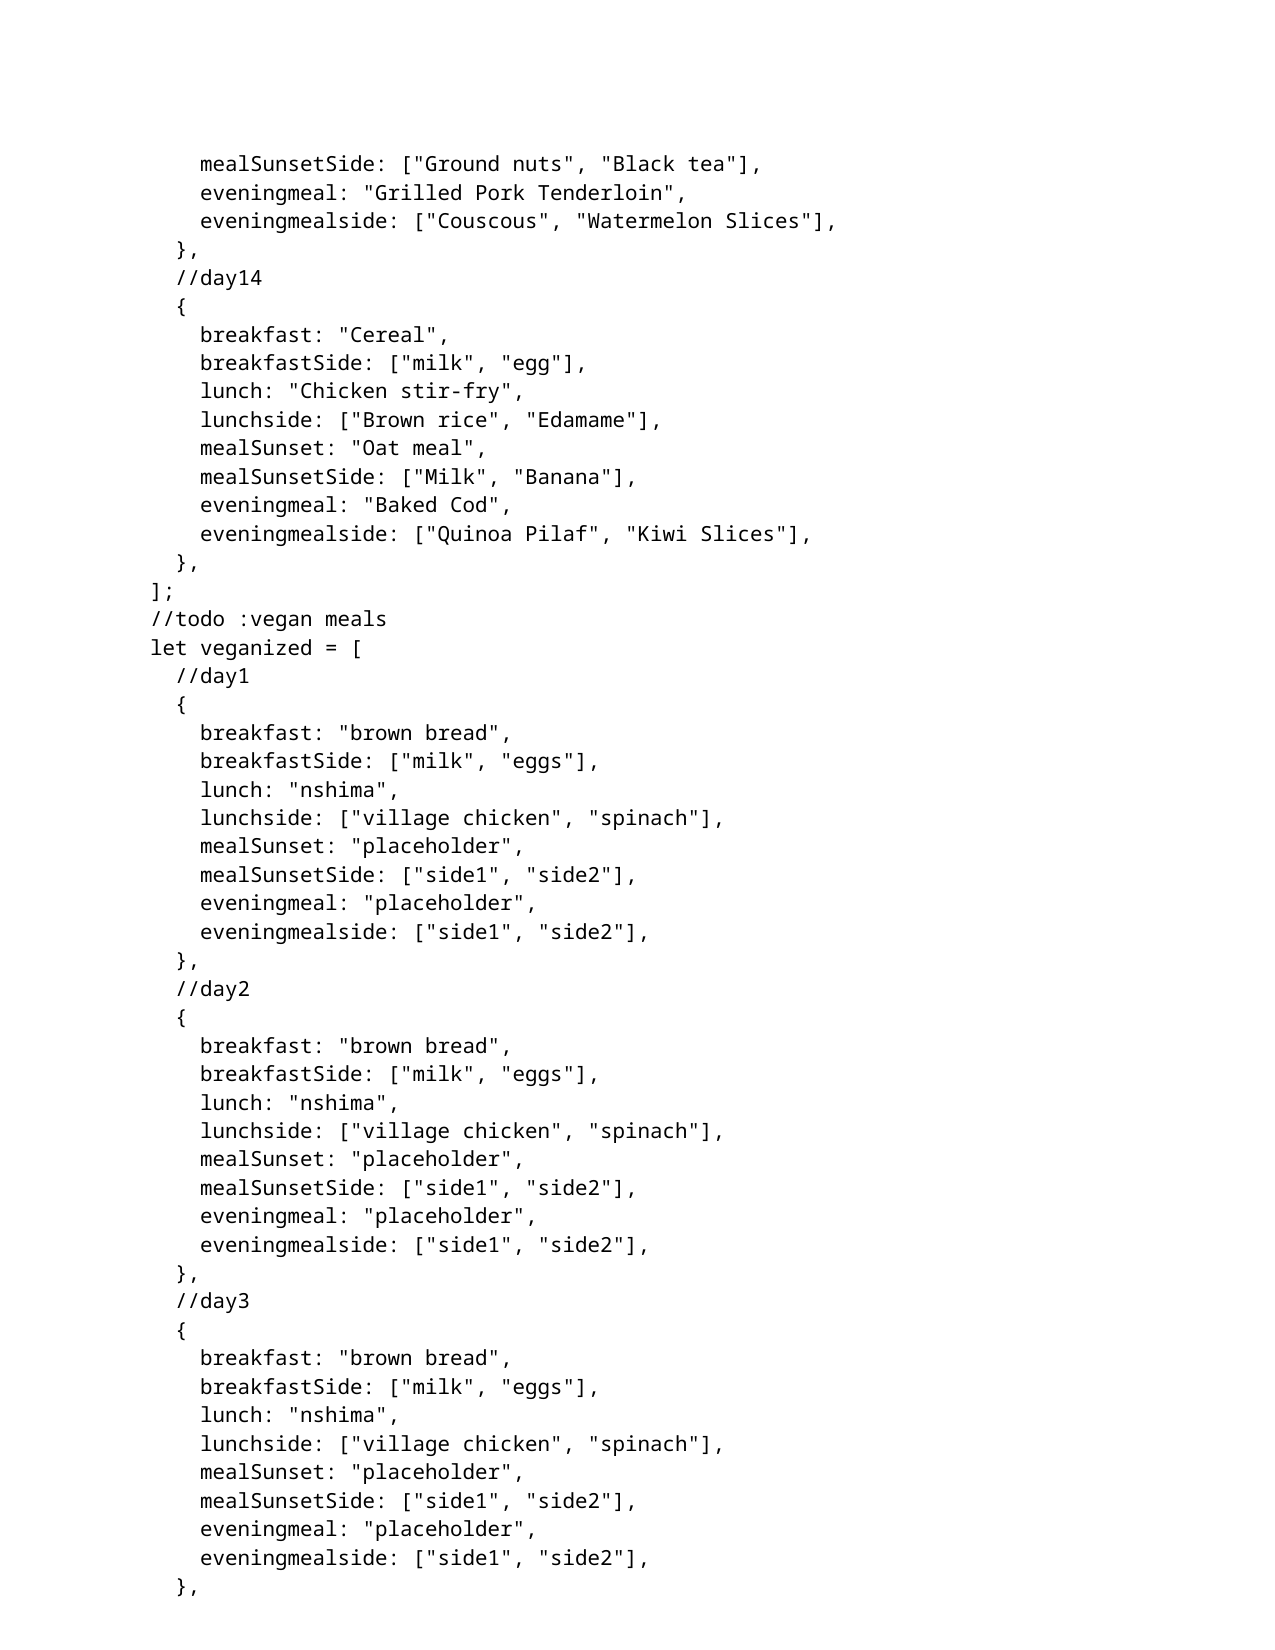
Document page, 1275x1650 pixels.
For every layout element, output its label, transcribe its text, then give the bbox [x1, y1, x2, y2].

text breakfastSide: ["milk", "egg"], [150, 348, 1125, 377]
text lunch: "nshima", [150, 1088, 1125, 1116]
text //day2 [150, 974, 1125, 1002]
text eveningmealside: ["Couscous", "Watermelon Slices"], [150, 206, 1125, 234]
text mealSunsetSide: ["side1", "side2"], [150, 1486, 1125, 1514]
text eveningmeal: "placeholder", [150, 888, 1125, 917]
text mealSunsetSide: ["side1", "side2"], [150, 1173, 1125, 1201]
text mealSunsetSide: ["Ground nuts", "Black tea"], [150, 149, 1125, 178]
text lunchside: ["village chicken", "spinach"], [150, 1429, 1125, 1457]
text mealSunset: "placeholder", [150, 1457, 1125, 1486]
text { [150, 291, 1125, 320]
text eveningmealside: ["side1", "side2"], [150, 917, 1125, 945]
text lunch: "Chicken stir-fry", [150, 377, 1125, 405]
text lunch: "nshima", [150, 775, 1125, 803]
text ]; [150, 576, 1125, 604]
text lunchside: ["Brown rice", "Edamame"], [150, 405, 1125, 433]
text breakfast: "Cereal", [150, 320, 1125, 348]
text }, [150, 234, 1125, 263]
text mealSunset: "Oat meal", [150, 433, 1125, 462]
text eveningmealside: ["Quinoa Pilaf", "Kiwi Slices"], [150, 519, 1125, 547]
text { [150, 1315, 1125, 1343]
text mealSunset: "placeholder", [150, 1144, 1125, 1173]
text //day3 [150, 1287, 1125, 1315]
text //todo :vegan meals [150, 604, 1125, 633]
text lunch: "nshima", [150, 1400, 1125, 1429]
text eveningmealside: ["side1", "side2"], [150, 1543, 1125, 1571]
text //day1 [150, 661, 1125, 689]
text eveningmeal: "Grilled Pork Tenderloin", [150, 178, 1125, 206]
text breakfast: "brown bread", [150, 718, 1125, 746]
text //day14 [150, 263, 1125, 291]
text eveningmeal: "placeholder", [150, 1514, 1125, 1543]
text breakfastSide: ["milk", "eggs"], [150, 1372, 1125, 1400]
text { [150, 689, 1125, 718]
text { [150, 1002, 1125, 1031]
text }, [150, 547, 1125, 576]
text }, [150, 1571, 1125, 1599]
text mealSunsetSide: ["side1", "side2"], [150, 860, 1125, 888]
text let veganized = [ [150, 633, 1125, 661]
text eveningmeal: "placeholder", [150, 1201, 1125, 1230]
text eveningmeal: "Baked Cod", [150, 490, 1125, 519]
text lunchside: ["village chicken", "spinach"], [150, 803, 1125, 832]
text mealSunsetSide: ["Milk", "Banana"], [150, 462, 1125, 490]
text }, [150, 1258, 1125, 1287]
text mealSunset: "placeholder", [150, 832, 1125, 860]
text breakfastSide: ["milk", "eggs"], [150, 1059, 1125, 1088]
text lunchside: ["village chicken", "spinach"], [150, 1116, 1125, 1144]
text }, [150, 945, 1125, 974]
text breakfast: "brown bread", [150, 1031, 1125, 1059]
text breakfast: "brown bread", [150, 1343, 1125, 1372]
text eveningmealside: ["side1", "side2"], [150, 1230, 1125, 1258]
text breakfastSide: ["milk", "eggs"], [150, 746, 1125, 775]
